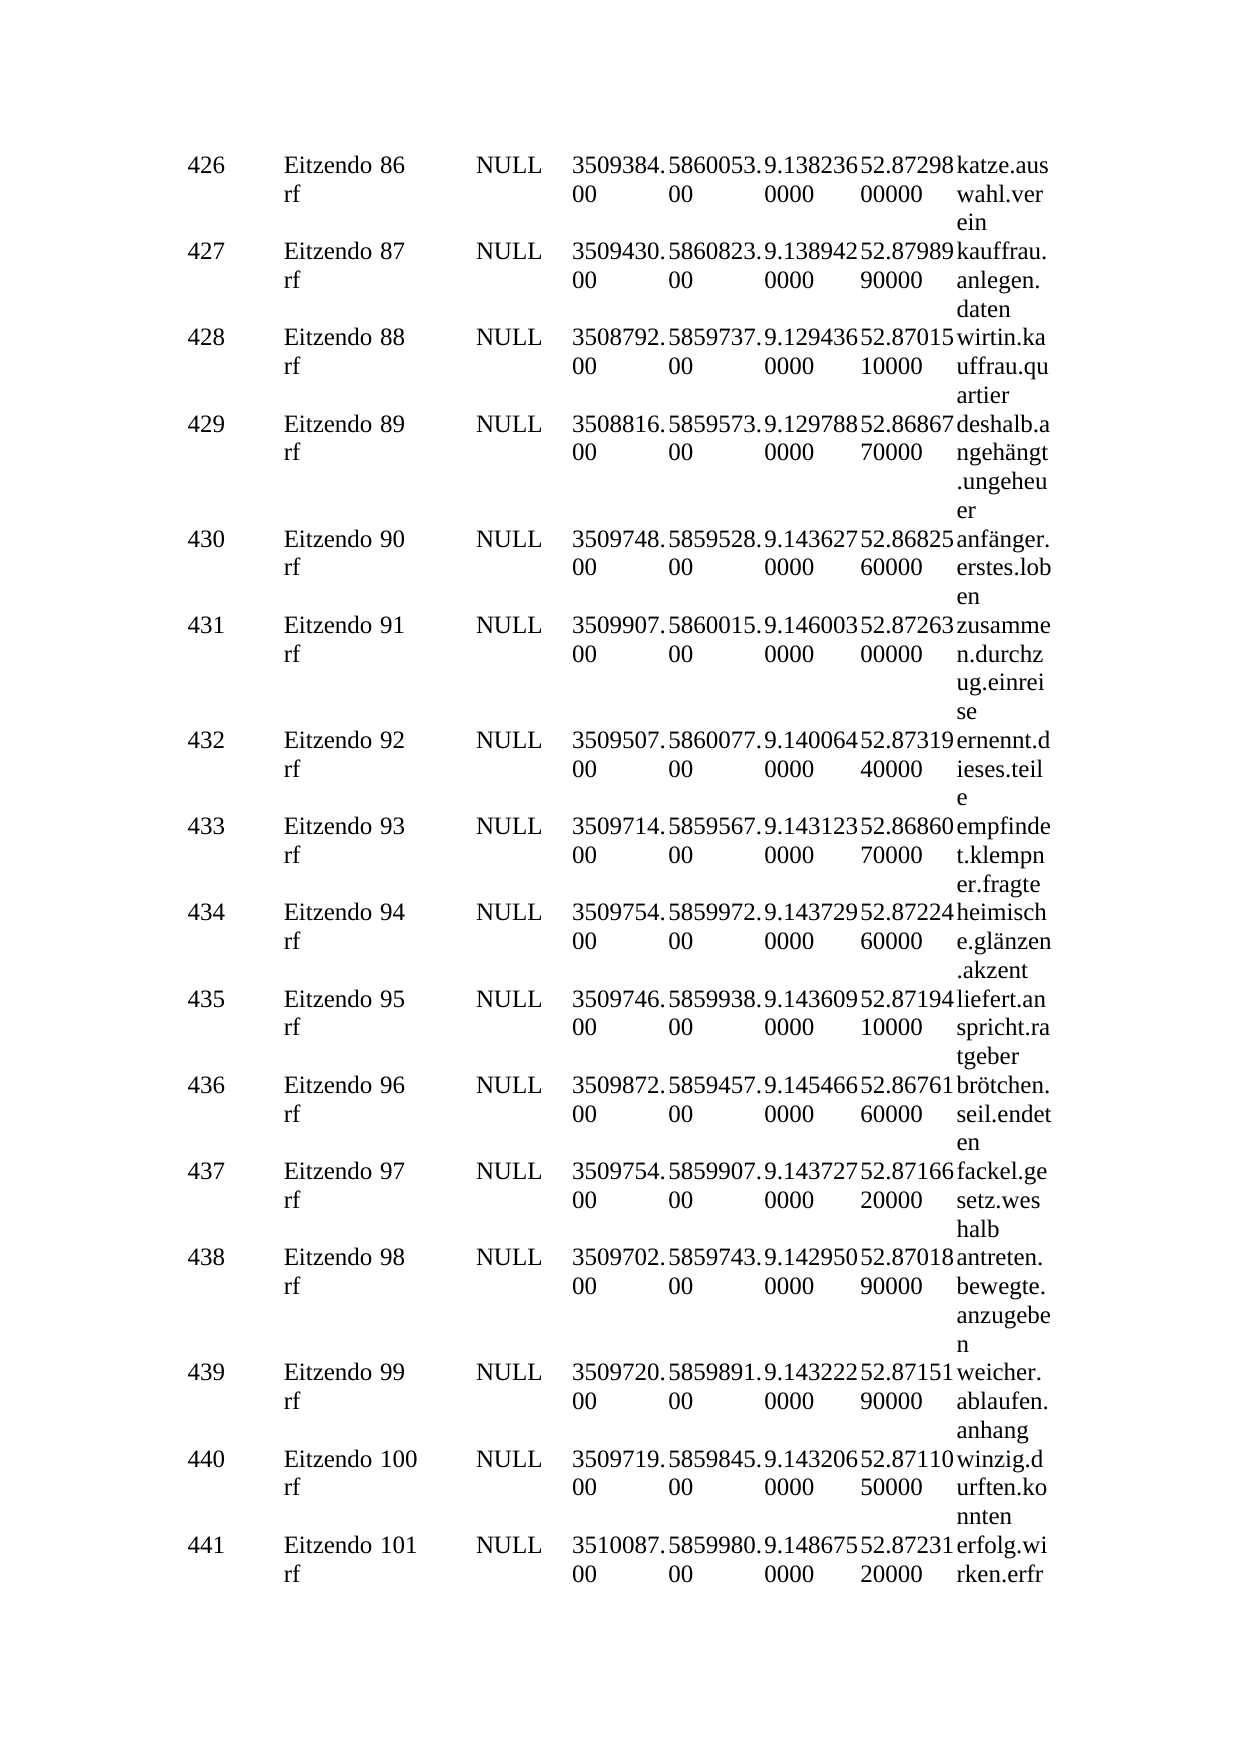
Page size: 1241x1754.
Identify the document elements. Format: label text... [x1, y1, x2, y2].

table_cell Eitzendorf [284, 725, 380, 811]
table_cell 52.8719410000 [860, 984, 956, 1070]
table_cell Eitzendorf [284, 610, 380, 725]
table_cell 436 [188, 1070, 283, 1156]
table_cell 9.1437270000 [764, 1156, 860, 1242]
table_cell NULL [476, 1358, 572, 1444]
table_cell 9.1486750000 [764, 1530, 860, 1587]
table_cell 94 [380, 898, 476, 984]
table_cell NULL [476, 1530, 572, 1587]
table_cell NULL [476, 984, 572, 1070]
table_cell 440 [188, 1444, 283, 1530]
table_cell NULL [476, 1243, 572, 1357]
table_cell zusammen.durchzug.einreise [956, 610, 1053, 725]
table_cell 92 [380, 725, 476, 811]
table_cell 99 [380, 1358, 476, 1444]
table_cell 3509719.00 [572, 1444, 668, 1530]
table_cell 52.8731940000 [860, 725, 956, 811]
table_cell 3508792.00 [572, 323, 668, 409]
table_cell 432 [188, 725, 283, 811]
table_cell Eitzendorf [284, 1243, 380, 1357]
table_cell Eitzendorf [284, 898, 380, 984]
table_cell 437 [188, 1156, 283, 1242]
table_cell 91 [380, 610, 476, 725]
table_cell 52.8676160000 [860, 1070, 956, 1156]
table_cell 3509384.00 [572, 150, 668, 236]
table_cell Eitzendorf [284, 1358, 380, 1444]
table_cell 9.1454660000 [764, 1070, 860, 1156]
table_cell 96 [380, 1070, 476, 1156]
table_cell 3509702.00 [572, 1243, 668, 1357]
table_cell 52.8729800000 [860, 150, 956, 236]
table_cell 9.1294360000 [764, 323, 860, 409]
table_cell 3509754.00 [572, 898, 668, 984]
table_cell 52.8686070000 [860, 811, 956, 897]
table_cell 5859573.00 [668, 409, 764, 524]
table_cell deshalb.angehängt.ungeheuer [956, 409, 1053, 524]
table_cell 9.1389420000 [764, 236, 860, 322]
table_cell 52.8715190000 [860, 1358, 956, 1444]
table_cell 88 [380, 323, 476, 409]
table_cell 428 [188, 323, 283, 409]
table_cell Eitzendorf [284, 524, 380, 610]
table_cell 9.1400640000 [764, 725, 860, 811]
table_cell NULL [476, 1070, 572, 1156]
table_cell 3509907.00 [572, 610, 668, 725]
table_cell 426 [188, 150, 283, 236]
table_cell liefert.anspricht.ratgeber [956, 984, 1053, 1070]
table_cell 95 [380, 984, 476, 1070]
table_cell 3509748.00 [572, 524, 668, 610]
table_cell 52.8723120000 [860, 1530, 956, 1587]
table_cell 5859737.00 [668, 323, 764, 409]
table_cell 5859907.00 [668, 1156, 764, 1242]
table_cell NULL [476, 898, 572, 984]
table_cell 5860053.00 [668, 150, 764, 236]
table_cell 3508816.00 [572, 409, 668, 524]
table_cell anfänger.erstes.loben [956, 524, 1053, 610]
table_cell 435 [188, 984, 283, 1070]
table_cell 5859891.00 [668, 1358, 764, 1444]
table_cell 86 [380, 150, 476, 236]
table_cell 9.1429500000 [764, 1243, 860, 1357]
table_cell 52.8716620000 [860, 1156, 956, 1242]
table_cell 5860077.00 [668, 725, 764, 811]
table_cell 52.8726300000 [860, 610, 956, 725]
table_cell 5859528.00 [668, 524, 764, 610]
table_cell Eitzendorf [284, 984, 380, 1070]
table_cell 5859457.00 [668, 1070, 764, 1156]
table_cell 3509430.00 [572, 236, 668, 322]
table_cell Eitzendorf [284, 409, 380, 524]
table_cell Eitzendorf [284, 236, 380, 322]
table_cell Eitzendorf [284, 1530, 380, 1587]
table_cell 93 [380, 811, 476, 897]
table_cell 5859972.00 [668, 898, 764, 984]
table_cell NULL [476, 1444, 572, 1530]
table_cell 5859743.00 [668, 1243, 764, 1357]
table_cell 9.1437290000 [764, 898, 860, 984]
table_cell NULL [476, 1156, 572, 1242]
table_cell wirtin.kauffrau.quartier [956, 323, 1053, 409]
table_cell NULL [476, 811, 572, 897]
table_cell 3509720.00 [572, 1358, 668, 1444]
table_cell erfolg.wirken.erfr [956, 1530, 1053, 1587]
table_cell 100 [380, 1444, 476, 1530]
table_cell winzig.durften.konnten [956, 1444, 1053, 1530]
table_cell 52.8701890000 [860, 1243, 956, 1357]
table_cell 9.1436090000 [764, 984, 860, 1070]
table_cell 427 [188, 236, 283, 322]
table_cell 431 [188, 610, 283, 725]
table_cell 441 [188, 1530, 283, 1587]
table_cell Eitzendorf [284, 811, 380, 897]
table_cell Eitzendorf [284, 1156, 380, 1242]
table_cell 52.8798990000 [860, 236, 956, 322]
table_cell NULL [476, 610, 572, 725]
table_cell 52.8701510000 [860, 323, 956, 409]
table_cell 9.1431230000 [764, 811, 860, 897]
table_cell 3509746.00 [572, 984, 668, 1070]
table_cell 97 [380, 1156, 476, 1242]
table_cell 9.1382360000 [764, 150, 860, 236]
table_cell 3509714.00 [572, 811, 668, 897]
table_cell 5859980.00 [668, 1530, 764, 1587]
table_cell kauffrau.anlegen.daten [956, 236, 1053, 322]
table_cell 3509754.00 [572, 1156, 668, 1242]
table_cell 101 [380, 1530, 476, 1587]
table_cell 87 [380, 236, 476, 322]
table_cell Eitzendorf [284, 1070, 380, 1156]
table_cell antreten.bewegte.anzugeben [956, 1243, 1053, 1357]
table_cell 9.1436270000 [764, 524, 860, 610]
table_cell 52.8682560000 [860, 524, 956, 610]
table_cell 5859845.00 [668, 1444, 764, 1530]
table_cell Eitzendorf [284, 150, 380, 236]
table_cell NULL [476, 236, 572, 322]
table_cell Eitzendorf [284, 1444, 380, 1530]
table_cell Eitzendorf [284, 323, 380, 409]
table_cell 434 [188, 898, 283, 984]
table_cell 438 [188, 1243, 283, 1357]
table_cell 52.8722460000 [860, 898, 956, 984]
table_cell empfindet.klempner.fragte [956, 811, 1053, 897]
table_cell 3509507.00 [572, 725, 668, 811]
table_cell 5860015.00 [668, 610, 764, 725]
table_cell katze.auswahl.verein [956, 150, 1053, 236]
table_cell 90 [380, 524, 476, 610]
table_cell 9.1460030000 [764, 610, 860, 725]
table_cell heimische.glänzen.akzent [956, 898, 1053, 984]
table_cell 439 [188, 1358, 283, 1444]
table_cell 52.8711050000 [860, 1444, 956, 1530]
table_cell 9.1432220000 [764, 1358, 860, 1444]
table_cell 98 [380, 1243, 476, 1357]
table_cell 429 [188, 409, 283, 524]
table_cell brötchen.seil.endeten [956, 1070, 1053, 1156]
table_cell NULL [476, 150, 572, 236]
table_cell 89 [380, 409, 476, 524]
table_cell weicher.ablaufen.anhang [956, 1358, 1053, 1444]
table_cell 52.8686770000 [860, 409, 956, 524]
table_cell fackel.gesetz.weshalb [956, 1156, 1053, 1242]
table_cell NULL [476, 409, 572, 524]
table_cell ernennt.dieses.teile [956, 725, 1053, 811]
table_cell 5859938.00 [668, 984, 764, 1070]
table_cell 5859567.00 [668, 811, 764, 897]
table_cell NULL [476, 725, 572, 811]
table_cell 430 [188, 524, 283, 610]
table_cell NULL [476, 524, 572, 610]
table_cell 9.1297880000 [764, 409, 860, 524]
table_cell 433 [188, 811, 283, 897]
table_cell NULL [476, 323, 572, 409]
table_cell 5860823.00 [668, 236, 764, 322]
table_cell 9.1432060000 [764, 1444, 860, 1530]
table_cell 3510087.00 [572, 1530, 668, 1587]
table_cell 3509872.00 [572, 1070, 668, 1156]
